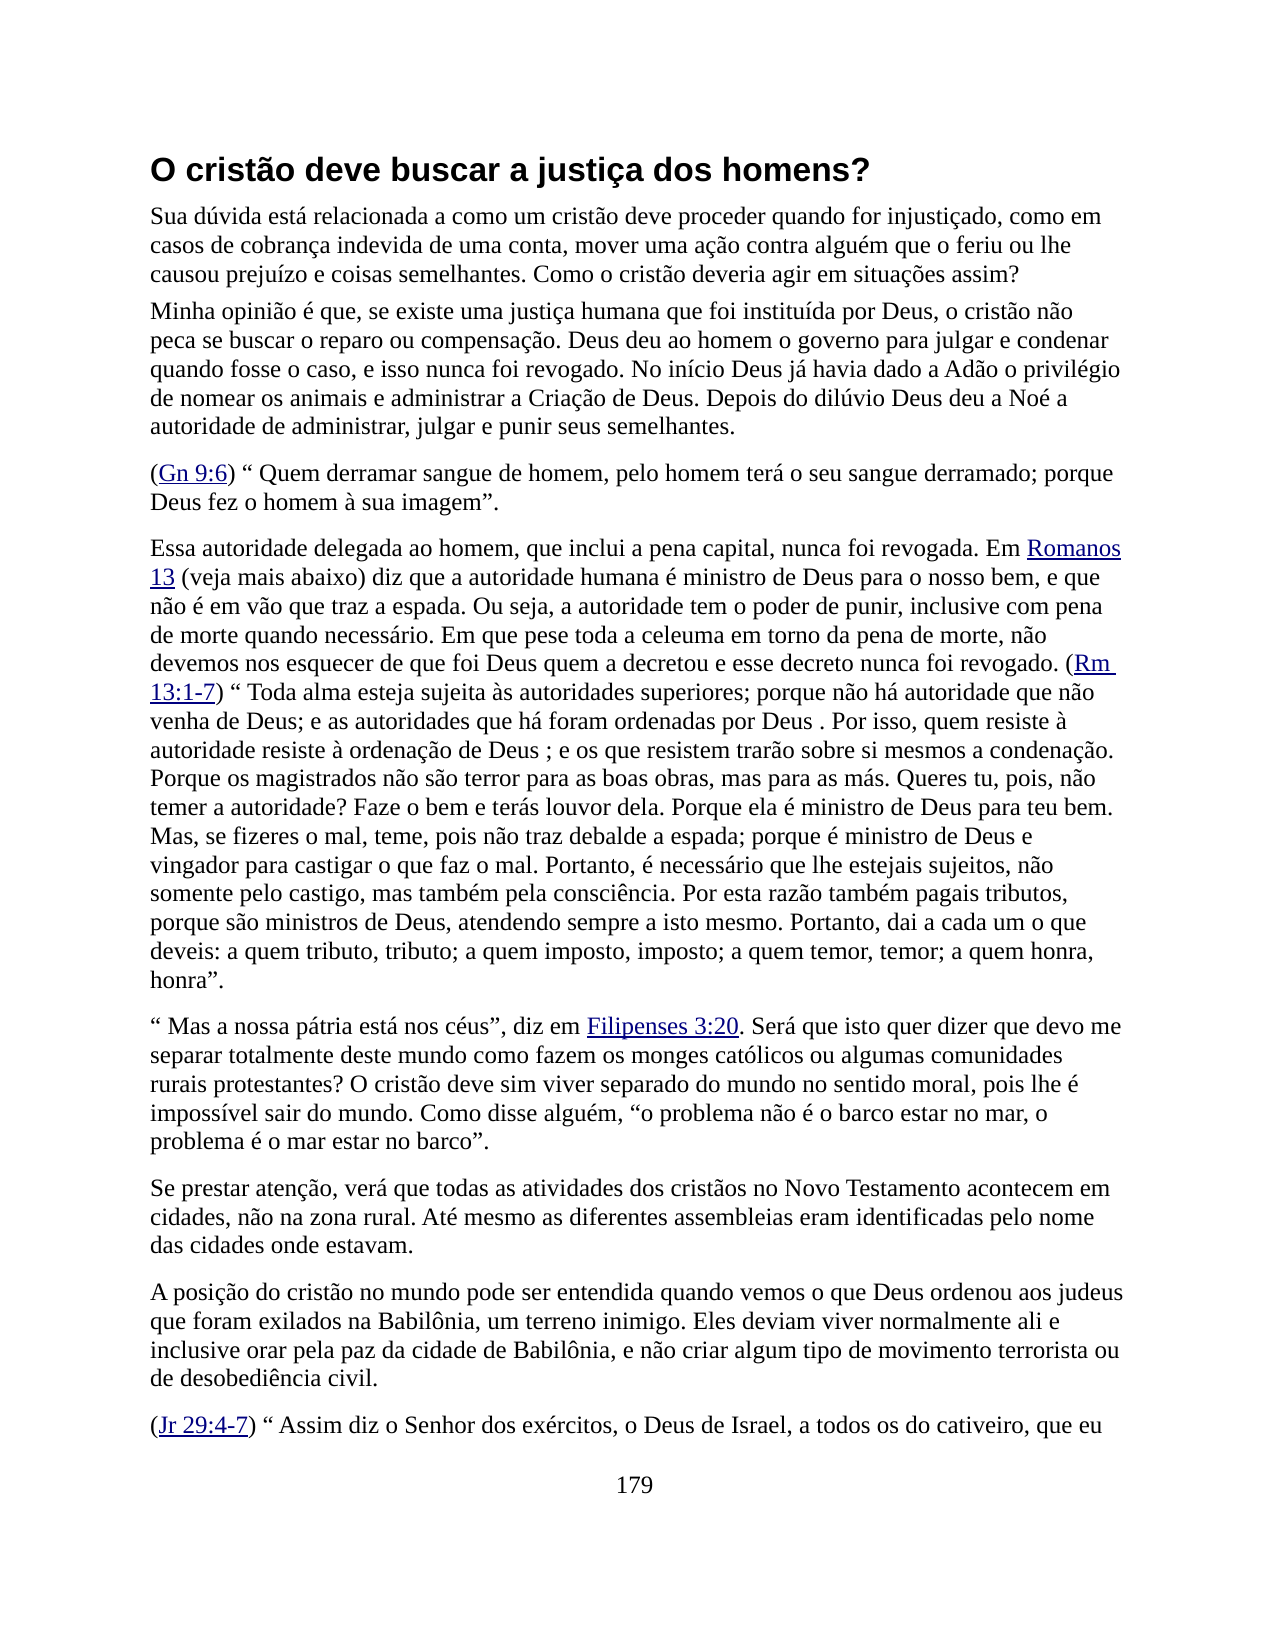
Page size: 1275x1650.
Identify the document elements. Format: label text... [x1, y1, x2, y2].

text “ Mas a nossa pátria está nos céus”, diz em Filipenses 3:20. Será que isto quer dizer que devo me separar totalmente deste mundo como fazem os monges católicos ou algumas comunidades rurais protestantes? O cristão deve sim viver separado do mundo no sentido moral, pois lhe é impossível sair do mundo. Como disse alguém, “o problema não é o barco estar no mar, o problema é o mar estar no barco”. [150, 1011, 1125, 1155]
text Sua dúvida está relacionada a como um cristão deve proceder quando for injustiçado, como em casos de cobrança indevida de uma conta, mover uma ação contra alguém que o feriu ou lhe causou prejuízo e coisas semelhantes. Como o cristão deveria agir em situações assim? [150, 201, 1125, 287]
text A posição do cristão no mundo pode ser entendida quando vemos o que Deus ordenou aos judeus que foram exilados na Babilônia, um terreno inimigo. Eles deviam viver normalmente ali e inclusive orar pela paz da cidade de Babilônia, e não criar algum tipo de movimento terrorista ou de desobediência civil. [150, 1277, 1125, 1392]
text Se prestar atenção, verá que todas as atividades dos cristãos no Novo Testamento acontecem em cidades, não na zona rural. Até mesmo as diferentes assembleias eram identificadas pelo nome das cidades onde estavam. [150, 1173, 1125, 1259]
text Minha opinião é que, se existe uma justiça humana que foi instituída por Deus, o cristão não peca se buscar o reparo ou compensação. Deus deu ao homem o governo para julgar e condenar quando fosse o caso, e isso nunca foi revogado. No início Deus já havia dado a Adão o privilégio de nomear os animais e administrar a Criação de Deus. Depois do dilúvio Deus deu a Noé a autoridade de administrar, julgar e punir seus semelhantes. [150, 296, 1125, 440]
text Essa autoridade delegada ao homem, que inclui a pena capital, nunca foi revogada. Em Romanos 13 (veja mais abaixo) diz que a autoridade humana é ministro de Deus para o nosso bem, e que não é em vão que traz a espada. Ou seja, a autoridade tem o poder de punir, inclusive com pena de morte quando necessário. Em que pese toda a celeuma em torno da pena de morte, não devemos nos esquecer de que foi Deus quem a decretou e esse decreto nunca foi revogado. (Rm 13:1-7) “ Toda alma esteja sujeita às autoridades superiores; porque não há autoridade que não venha de Deus; e as autoridades que há foram ordenadas por Deus . Por isso, quem resiste à autoridade resiste à ordenação de Deus ; e os que resistem trarão sobre si mesmos a condenação. Porque os magistrados não são terror para as boas obras, mas para as más. Queres tu, pois, não temer a autoridade? Faze o bem e terás louvor dela. Porque ela é ministro de Deus para teu bem. Mas, se fizeres o mal, teme, pois não traz debalde a espada; porque é ministro de Deus e vingador para castigar o que faz o mal. Portanto, é necessário que lhe estejais sujeitos, não somente pelo castigo, mas também pela consciência. Por esta razão também pagais tributos, porque são ministros de Deus, atendendo sempre a isto mesmo. Portanto, dai a cada um o que deveis: a quem tributo, tributo; a quem imposto, imposto; a quem temor, temor; a quem honra, honra”. [150, 533, 1125, 993]
subtitle O cristão deve buscar a justiça dos homens? [150, 150, 1125, 189]
text (Jr 29:4-7) “ Assim diz o Senhor dos exércitos, o Deus de Israel, a todos os do cativeiro, que eu [150, 1410, 1125, 1439]
text (Gn 9:6) “ Quem derramar sangue de homem, pelo homem terá o seu sangue derramado; porque Deus fez o homem à sua imagem”. [150, 458, 1125, 516]
